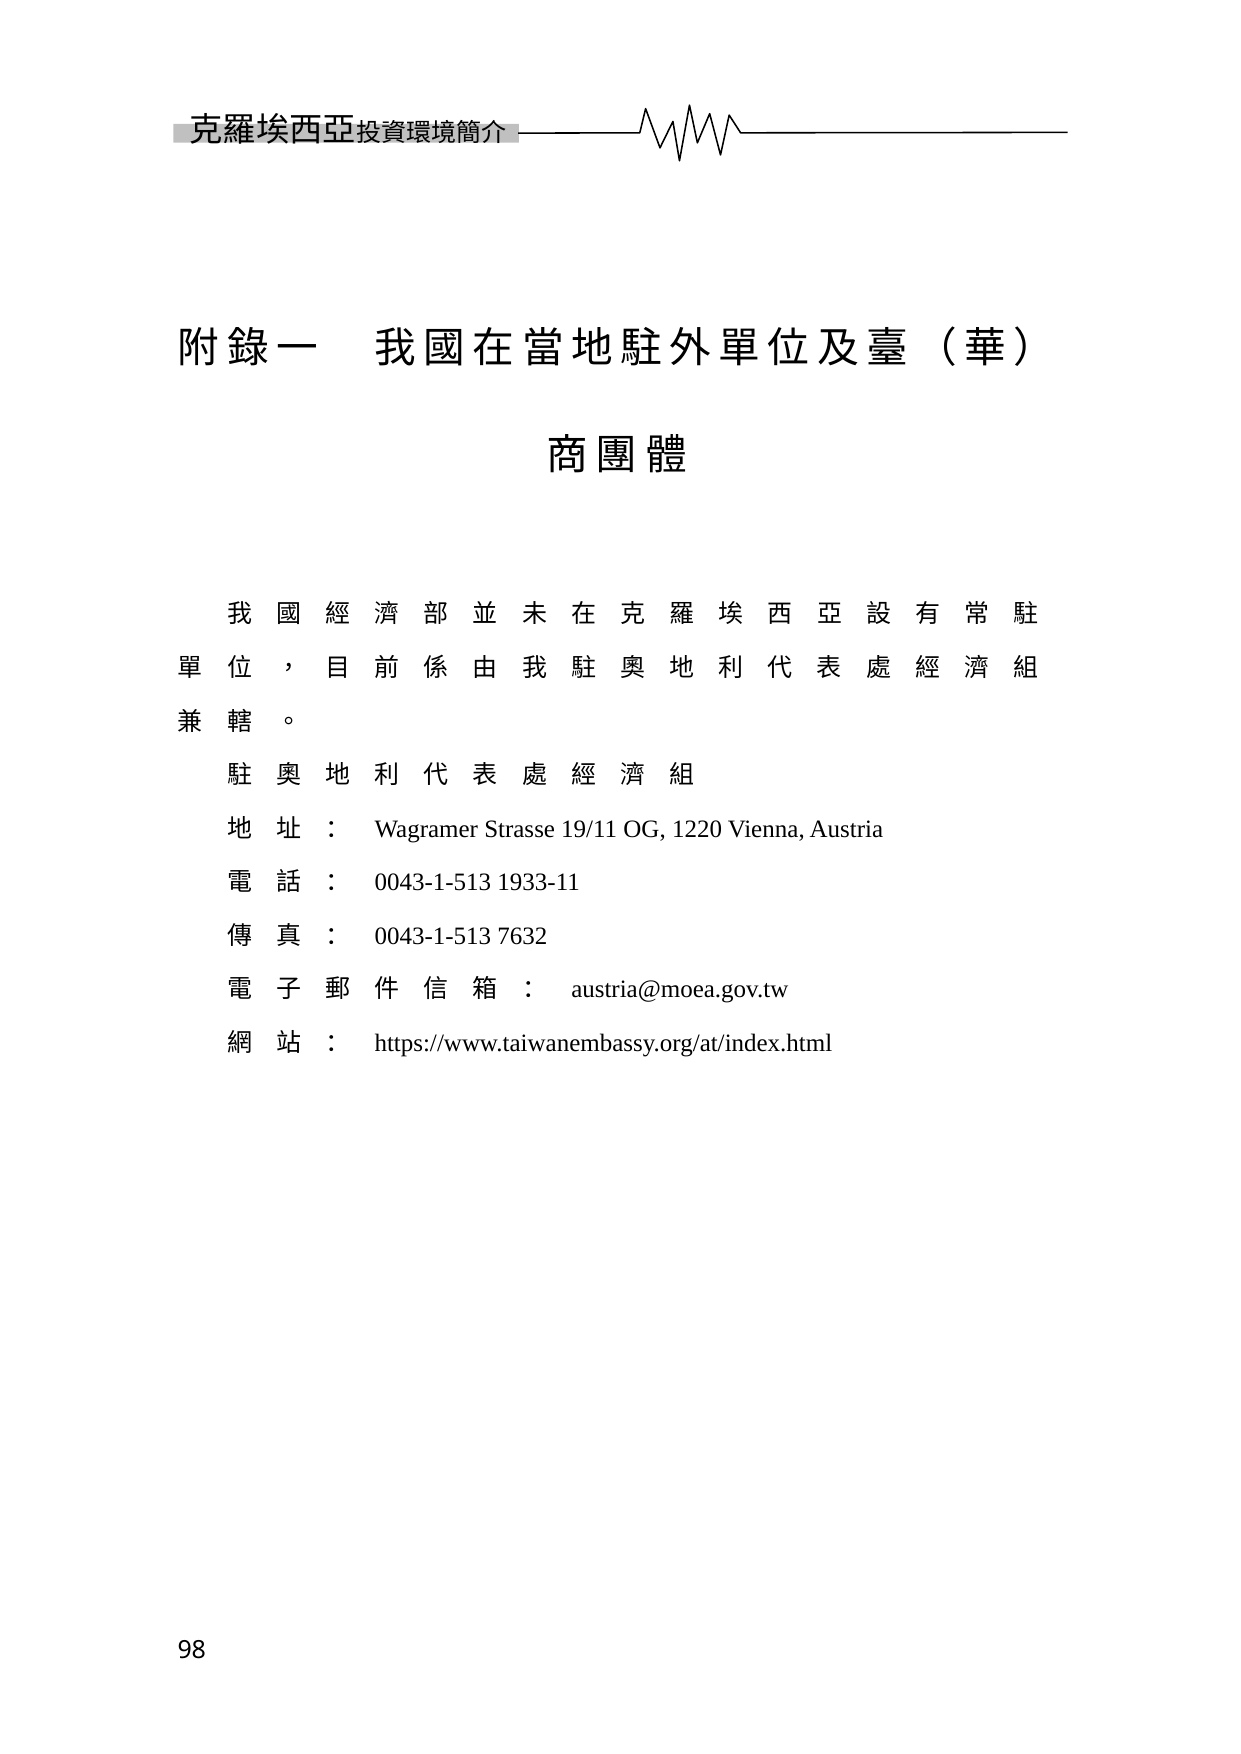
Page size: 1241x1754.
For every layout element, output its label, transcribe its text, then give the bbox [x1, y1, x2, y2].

text 附錄一 我國在當地駐外單位及臺（華）商團體 [178, 291, 1063, 505]
text 我國經濟部並未在克羅埃西亞設有常駐單位，目前係由我駐奧地利代表處經濟組兼轄。 [178, 585, 1063, 746]
text 網站：https://www.taiwanembassy.org/at/index.html [178, 1013, 1063, 1067]
text 地址：Wagramer Strasse 19/11 OG, 1220 Vienna, Austria [178, 799, 1063, 853]
text 電子郵件信箱：austria@moea.gov.tw [178, 960, 1063, 1013]
text 駐奧地利代表處經濟組 [178, 746, 1063, 799]
text 傳真：0043-1-513 7632 [178, 906, 1063, 960]
text 電話：0043-1-513 1933-11 [178, 853, 1063, 906]
